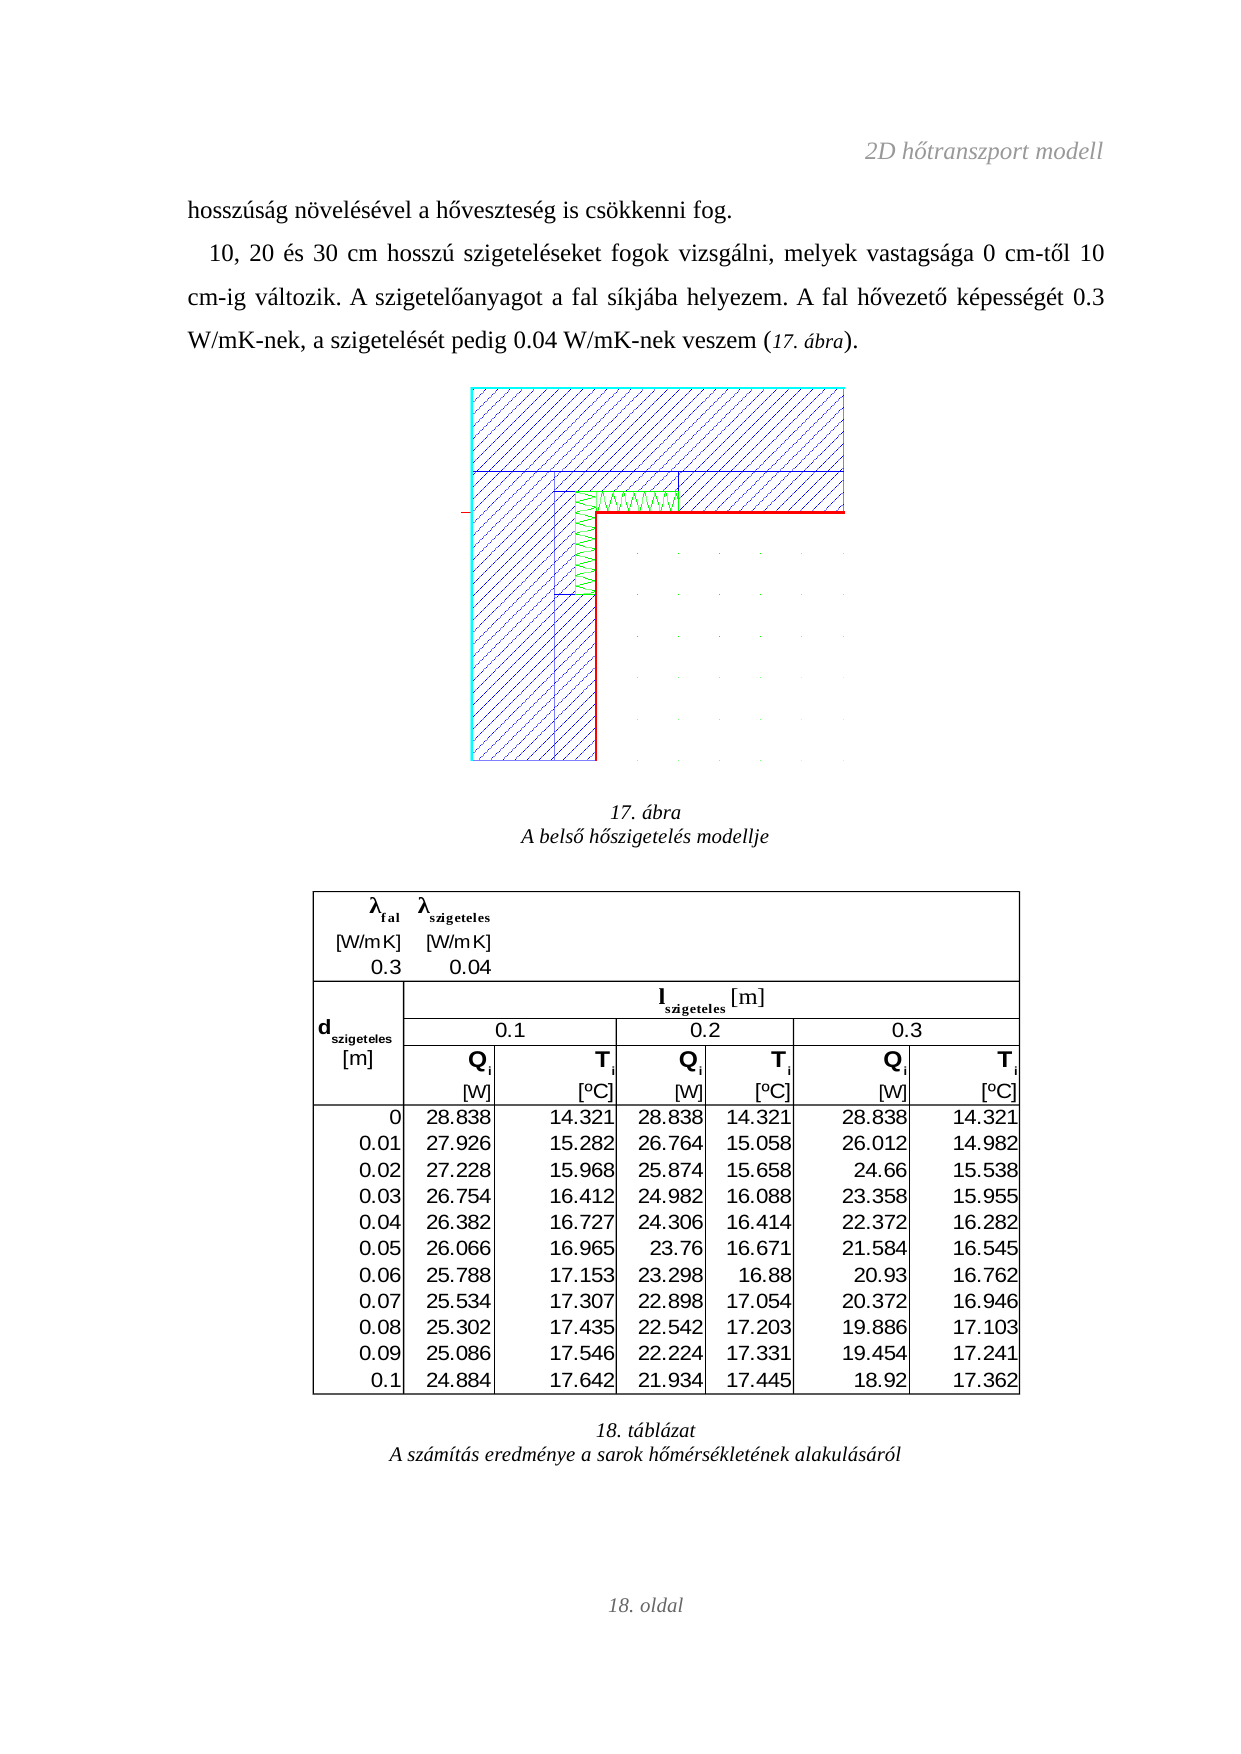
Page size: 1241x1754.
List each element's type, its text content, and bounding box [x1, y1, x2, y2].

picture [450, 368, 864, 786]
text 18. táblázat [187, 1418, 1106, 1442]
text A számítás eredménye a sarok hőmérsékletének alakulásáról [187, 1442, 1106, 1466]
text 10, 20 és 30 cm hosszú szigeteléseket fogok vizsgálni, melyek vastagsága 0 cm-től 10 cm-ig változik. A szigetelőanyagot a fal síkjába helyezem. A fal hővezető képességét 0.3 W/mK-nek, a szigetelését pedig 0.04 W/mK-nek veszem (17. ábra). [187, 238, 1106, 354]
text 17. ábra [187, 800, 1106, 824]
text hosszúság növelésével a hőveszteség is csökkenni fog. [187, 194, 1106, 223]
text A belső hőszigetelés modellje [187, 824, 1106, 848]
